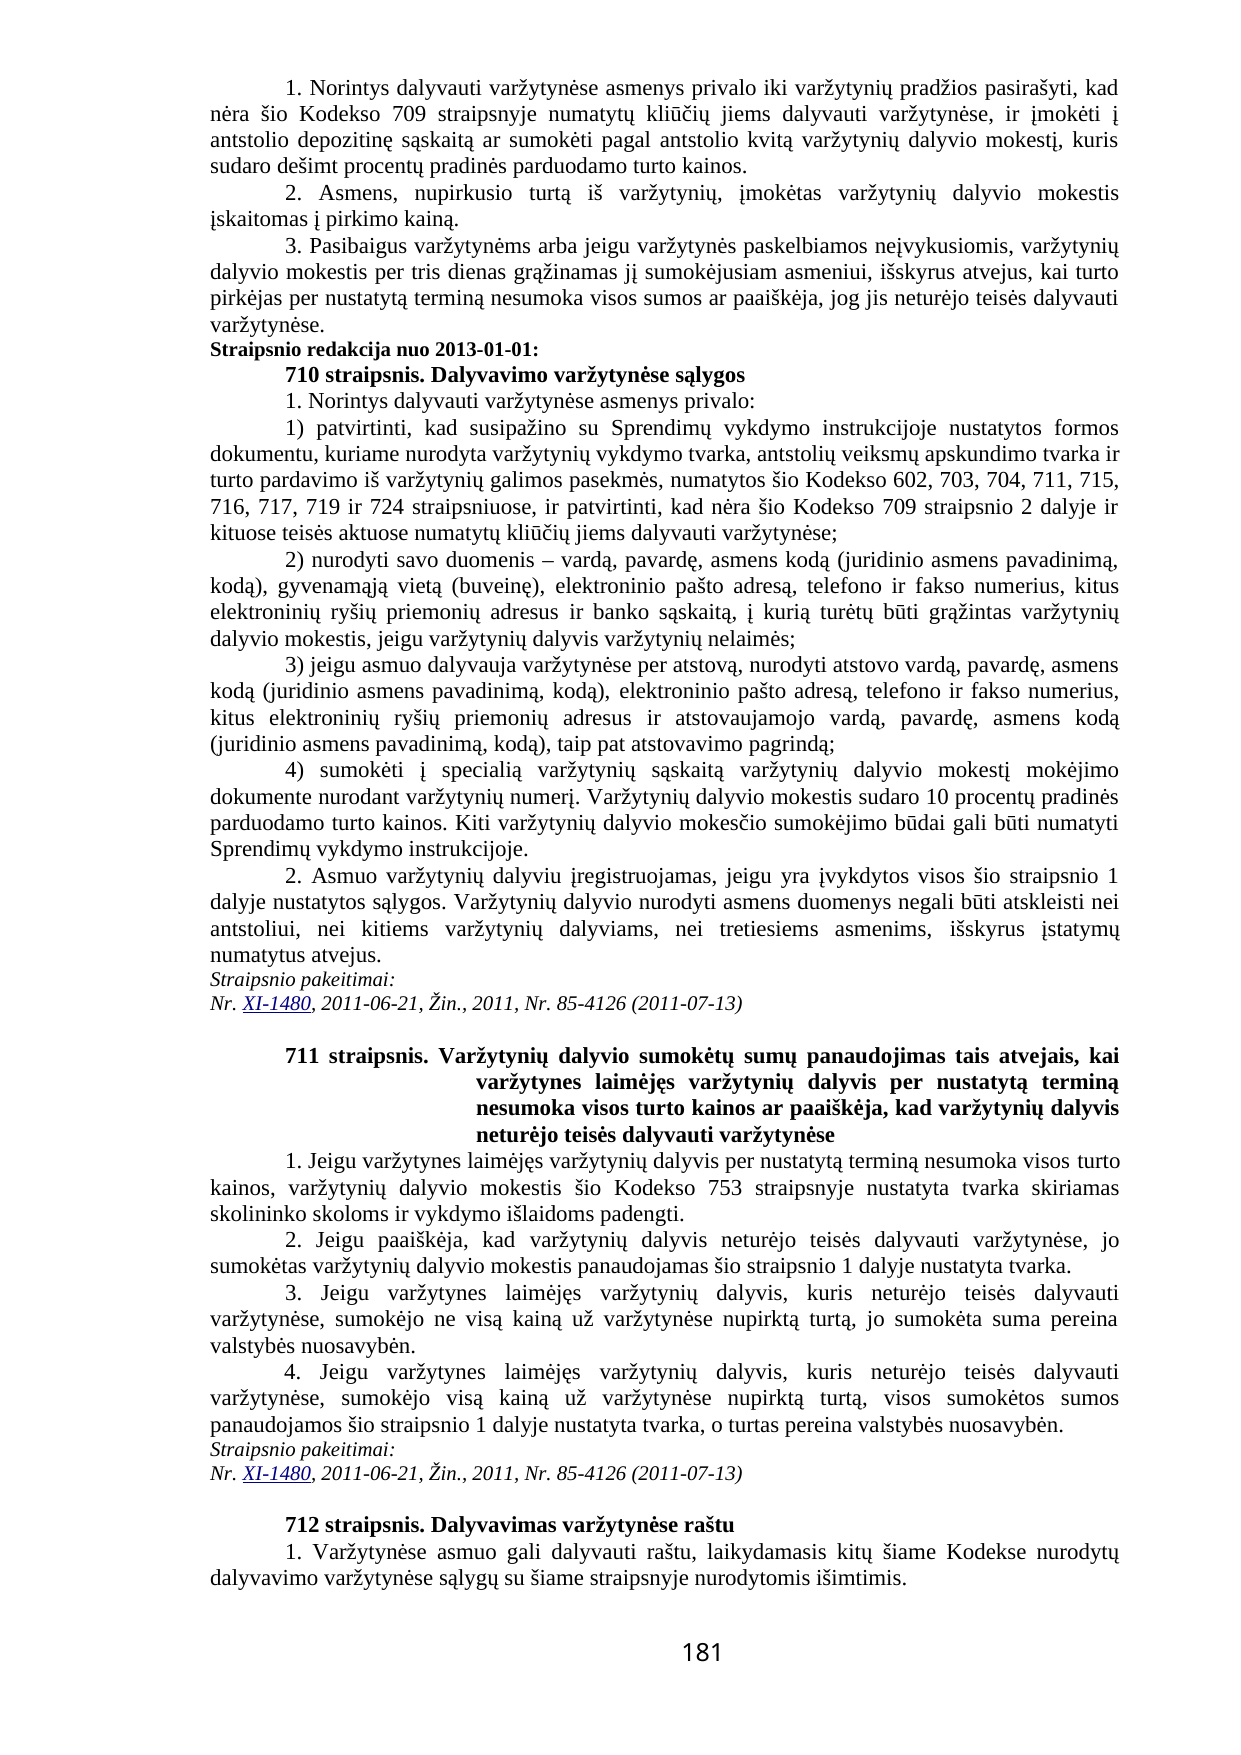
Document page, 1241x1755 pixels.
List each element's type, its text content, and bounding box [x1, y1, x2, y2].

text Straipsnio redakcija nuo 2013-01-01: [210, 337, 1120, 361]
text 2. Asmuo varžytynių dalyviu įregistruojamas, jeigu yra įvykdytos visos šio straipsnio 1 dalyje nustatytos sąlygos. Varžytynių dalyvio nurodyti asmens duomenys negali būti atskleisti nei antstoliui, nei kitiems varžytynių dalyviams, nei tretiesiems asmenims, išskyrus įstatymų numatytus atvejus. [210, 862, 1120, 967]
text Straipsnio pakeitimai: [210, 1437, 1120, 1461]
text 3. Pasibaigus varžytynėms arba jeigu varžytynės paskelbiamos neįvykusiomis, varžytynių dalyvio mokestis per tris dienas grąžinamas jį sumokėjusiam asmeniui, išskyrus atvejus, kai turto pirkėjas per nustatytą terminą nesumoka visos sumos ar paaiškėja, jog jis neturėjo teisės dalyvauti varžytynėse. [210, 232, 1120, 337]
text Nr. XI-1480, 2011-06-21, Žin., 2011, Nr. 85-4126 (2011-07-13) [210, 1461, 1120, 1485]
text 1. Norintys dalyvauti varžytynėse asmenys privalo iki varžytynių pradžios pasirašyti, kad nėra šio Kodekso 709 straipsnyje numatytų kliūčių jiems dalyvauti varžytynėse, ir įmokėti į antstolio depozitinę sąskaitą ar sumokėti pagal antstolio kvitą varžytynių dalyvio mokestį, kuris sudaro dešimt procentų pradinės parduodamo turto kainos. [210, 73, 1120, 179]
text 4. Jeigu varžytynes laimėjęs varžytynių dalyvis, kuris neturėjo teisės dalyvauti varžytynėse, sumokėjo visą kainą už varžytynėse nupirktą turtą, visos sumokėtos sumos panaudojamos šio straipsnio 1 dalyje nustatyta tvarka, o turtas pereina valstybės nuosavybėn. [210, 1358, 1120, 1437]
text 711 straipsnis. Varžytynių dalyvio sumokėtų sumų panaudojimas tais atvejais, kai varžytynes laimėjęs varžytynių dalyvis per nustatytą terminą nesumoka visos turto kainos ar paaiškėja, kad varžytynių dalyvis neturėjo teisės dalyvauti varžytynėse [285, 1042, 1120, 1147]
text Straipsnio pakeitimai: [210, 967, 1120, 991]
text 1) patvirtinti, kad susipažino su Sprendimų vykdymo instrukcijoje nustatytos formos dokumentu, kuriame nurodyta varžytynių vykdymo tvarka, antstolių veiksmų apskundimo tvarka ir turto pardavimo iš varžytynių galimos pasekmės, numatytos šio Kodekso 602, 703, 704, 711, 715, 716, 717, 719 ir 724 straipsniuose, ir patvirtinti, kad nėra šio Kodekso 709 straipsnio 2 dalyje ir kituose teisės aktuose numatytų kliūčių jiems dalyvauti varžytynėse; [210, 414, 1120, 546]
text 2. Jeigu paaiškėja, kad varžytynių dalyvis neturėjo teisės dalyvauti varžytynėse, jo sumokėtas varžytynių dalyvio mokestis panaudojamas šio straipsnio 1 dalyje nustatyta tvarka. [210, 1226, 1120, 1279]
text 3. Jeigu varžytynes laimėjęs varžytynių dalyvis, kuris neturėjo teisės dalyvauti varžytynėse, sumokėjo ne visą kainą už varžytynėse nupirktą turtą, jo sumokėta suma pereina valstybės nuosavybėn. [210, 1279, 1120, 1358]
text 2) nurodyti savo duomenis – vardą, pavardę, asmens kodą (juridinio asmens pavadinimą, kodą), gyvenamąją vietą (buveinę), elektroninio pašto adresą, telefono ir fakso numerius, kitus elektroninių ryšių priemonių adresus ir banko sąskaitą, į kurią turėtų būti grąžintas varžytynių dalyvio mokestis, jeigu varžytynių dalyvis varžytynių nelaimės; [210, 546, 1120, 651]
text Nr. XI-1480, 2011-06-21, Žin., 2011, Nr. 85-4126 (2011-07-13) [210, 991, 1120, 1015]
text 3) jeigu asmuo dalyvauja varžytynėse per atstovą, nurodyti atstovo vardą, pavardę, asmens kodą (juridinio asmens pavadinimą, kodą), elektroninio pašto adresą, telefono ir fakso numerius, kitus elektroninių ryšių priemonių adresus ir atstovaujamojo vardą, pavardę, asmens kodą (juridinio asmens pavadinimą, kodą), taip pat atstovavimo pagrindą; [210, 651, 1120, 756]
text 4) sumokėti į specialią varžytynių sąskaitą varžytynių dalyvio mokestį mokėjimo dokumente nurodant varžytynių numerį. Varžytynių dalyvio mokestis sudaro 10 procentų pradinės parduodamo turto kainos. Kiti varžytynių dalyvio mokesčio sumokėjimo būdai gali būti numatyti Sprendimų vykdymo instrukcijoje. [210, 756, 1120, 862]
text 712 straipsnis. Dalyvavimas varžytynėse raštu [210, 1512, 1120, 1538]
text 1. Norintys dalyvauti varžytynėse asmenys privalo: [210, 387, 1120, 414]
text 2. Asmens, nupirkusio turtą iš varžytynių, įmokėtas varžytynių dalyvio mokestis įskaitomas į pirkimo kainą. [210, 179, 1120, 232]
text 1. Varžytynėse asmuo gali dalyvauti raštu, laikydamasis kitų šiame Kodekse nurodytų dalyvavimo varžytynėse sąlygų su šiame straipsnyje nurodytomis išimtimis. [210, 1538, 1120, 1591]
text 710 straipsnis. Dalyvavimo varžytynėse sąlygos [210, 361, 1120, 387]
text 1. Jeigu varžytynes laimėjęs varžytynių dalyvis per nustatytą terminą nesumoka visos turto kainos, varžytynių dalyvio mokestis šio Kodekso 753 straipsnyje nustatyta tvarka skiriamas skolininko skoloms ir vykdymo išlaidoms padengti. [210, 1147, 1120, 1226]
